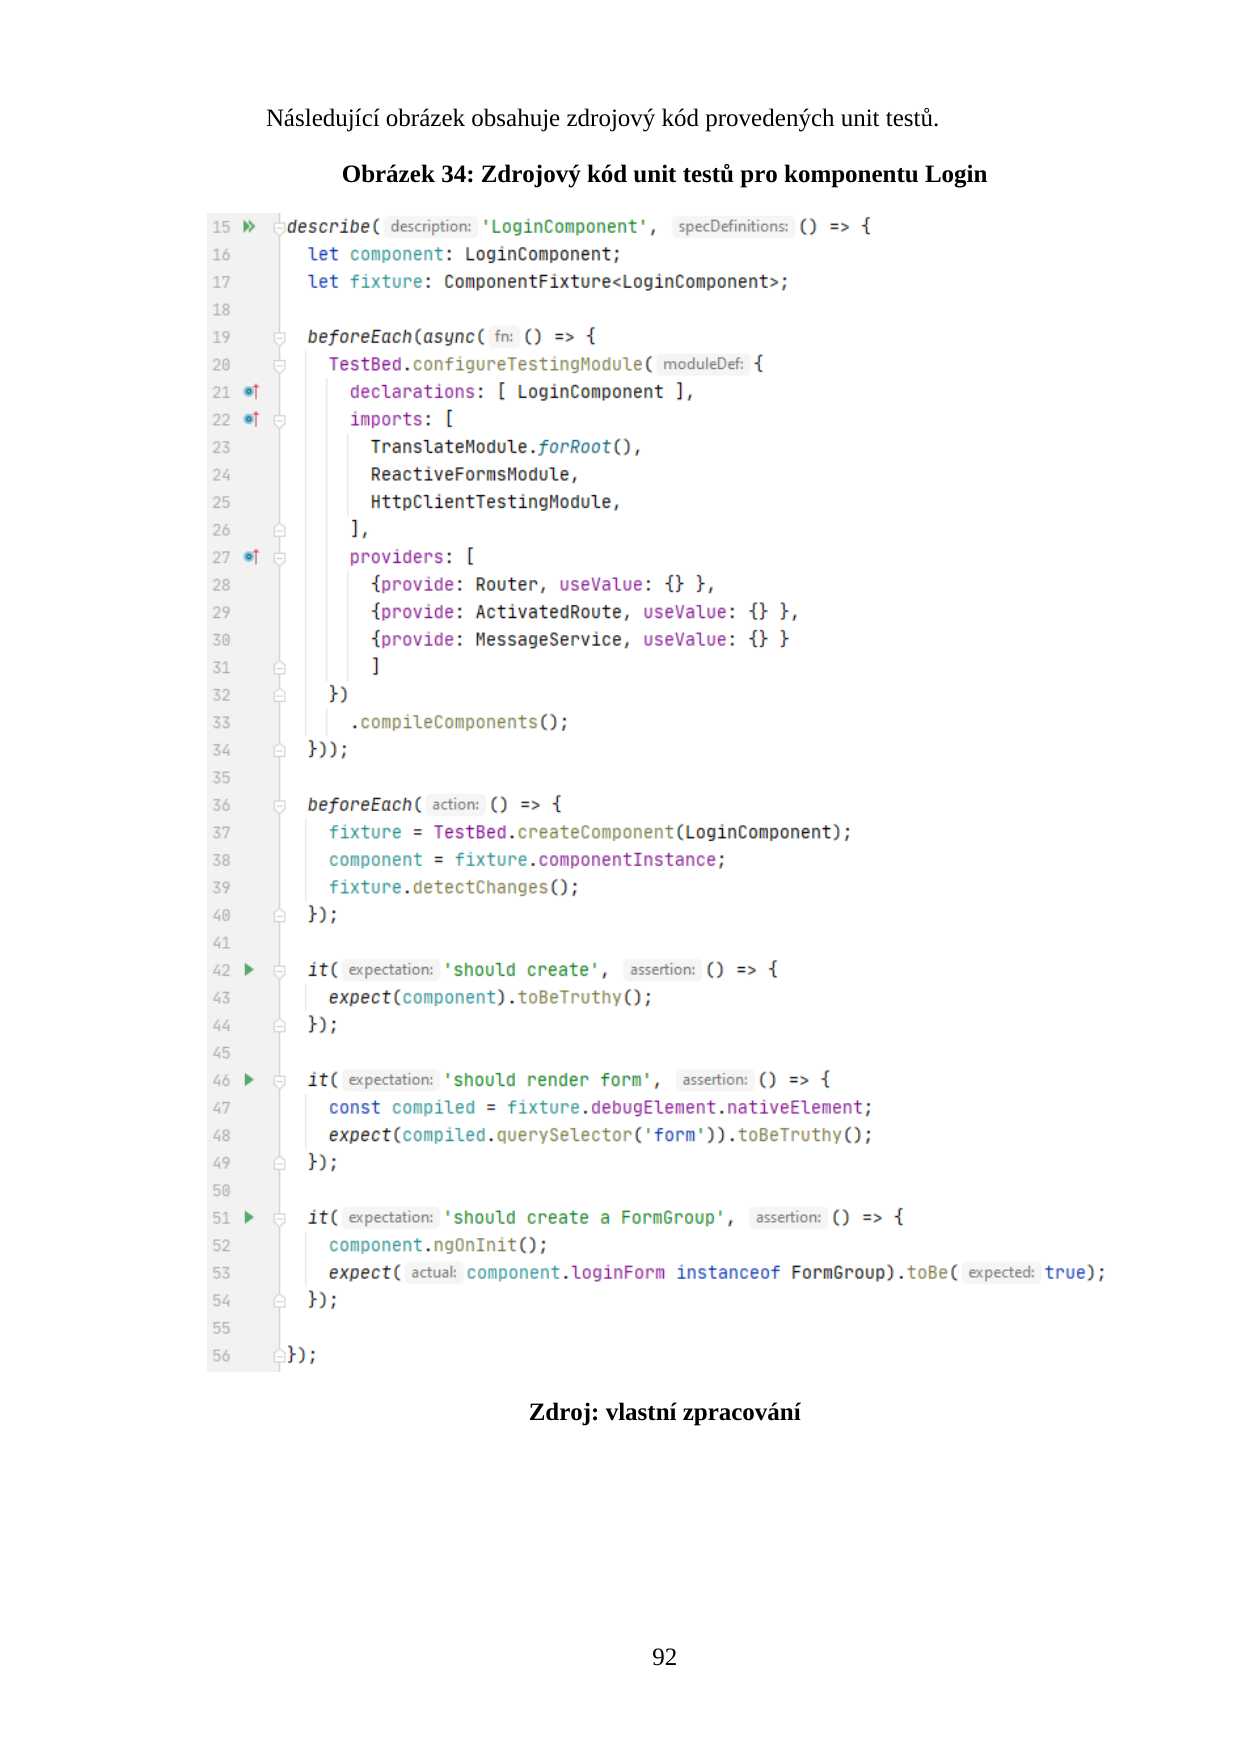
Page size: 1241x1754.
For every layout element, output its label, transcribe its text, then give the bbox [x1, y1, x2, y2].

text Následující obrázek obsahuje zdrojový kód provedených unit testů. [207, 103, 1122, 132]
text Obrázek 34: Zdrojový kód unit testů pro komponentu Login [207, 159, 1122, 188]
picture [207, 213, 1123, 1372]
text Zdroj: vlastní zpracování [207, 1397, 1122, 1426]
